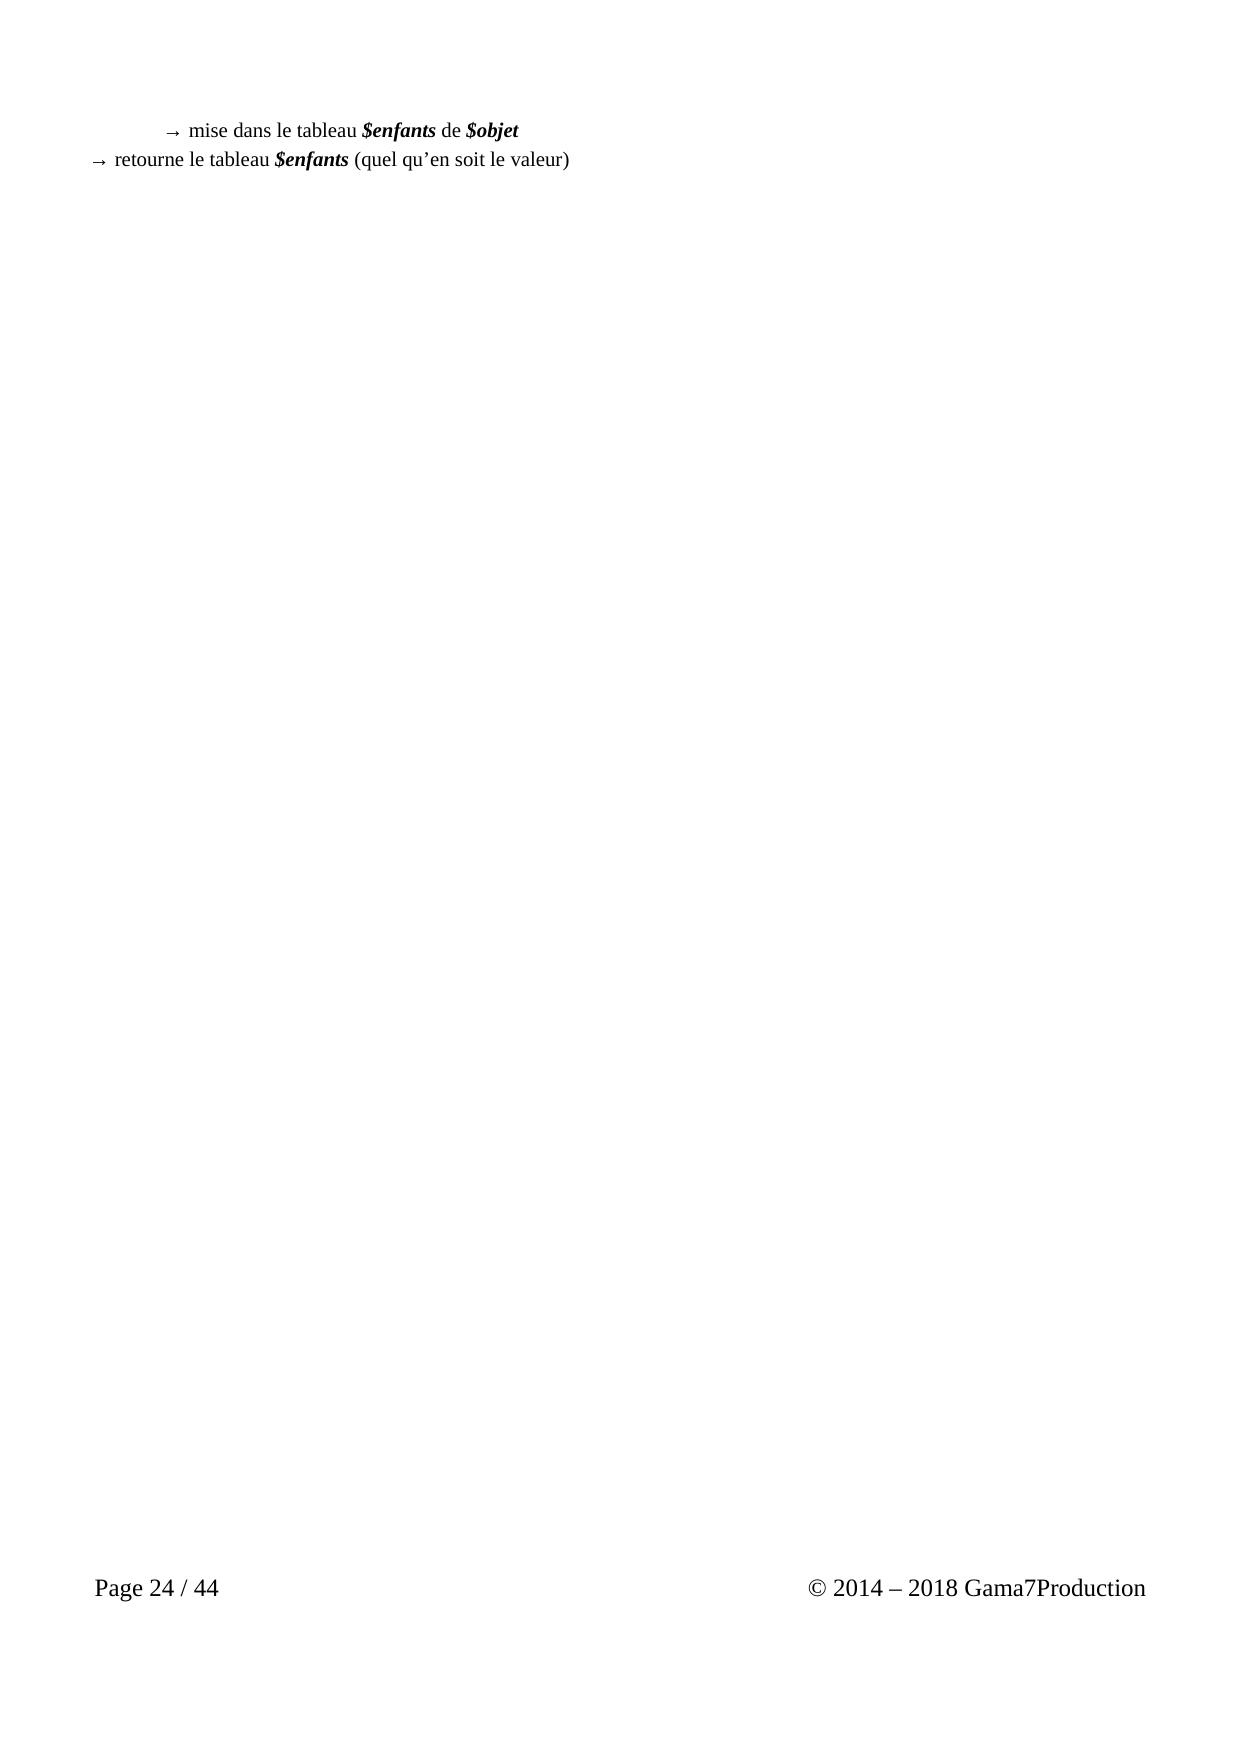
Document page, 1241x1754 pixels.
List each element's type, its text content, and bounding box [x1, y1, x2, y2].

text → retourne le tableau $enfants (quel qu’en soit le valeur) [88, 147, 1152, 171]
text → mise dans le tableau $enfants de $objet [88, 118, 1152, 142]
